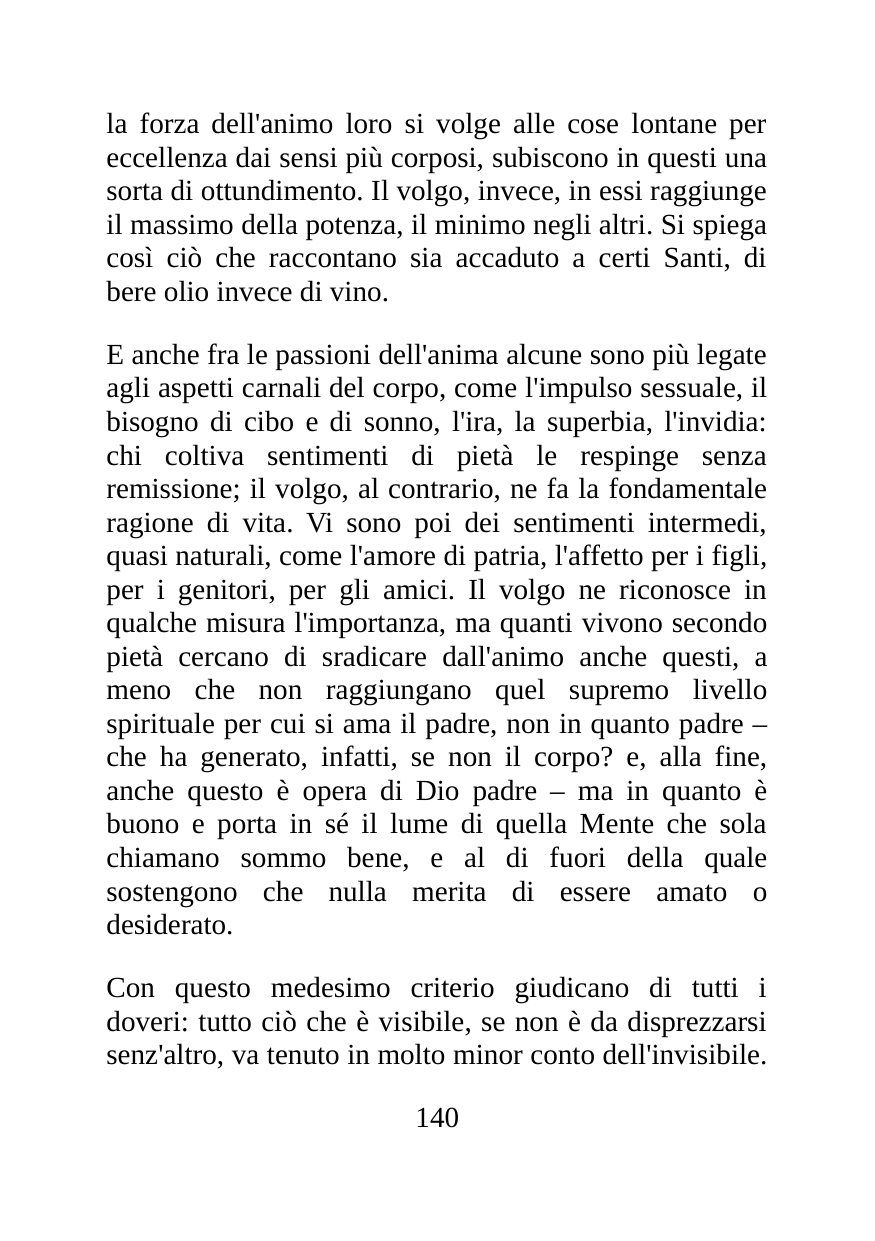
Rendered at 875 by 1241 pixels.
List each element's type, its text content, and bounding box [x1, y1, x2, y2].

text E anche fra le passioni dell'anima alcune sono più legate agli aspetti carnali del corpo, come l'impulso sessuale, il bisogno di cibo e di sonno, l'ira, la superbia, l'invidia: chi coltiva sentimenti di pietà le respinge senza remissione; il volgo, al contrario, ne fa la fondamentale ragione di vita. Vi sono poi dei sentimenti intermedi, quasi naturali, come l'amore di patria, l'affetto per i figli, per i genitori, per gli amici. Il volgo ne riconosce in qualche misura l'importanza, ma quanti vivono secondo pietà cercano di sradicare dall'animo anche questi, a meno che non raggiungano quel supremo livello spirituale per cui si ama il padre, non in quanto padre – che ha generato, infatti, se non il corpo? e, alla fine, anche questo è opera di Dio padre – ma in quanto è buono e porta in sé il lume di quella Mente che sola chiamano sommo bene, e al di fuori della quale sostengono che nulla merita di essere amato o desiderato. [106, 337, 768, 941]
text Con questo medesimo criterio giudicano di tutti i doveri: tutto ciò che è visibile, se non è da disprezzarsi senz'altro, va tenuto in molto minor conto dell'invisibile. [106, 970, 768, 1071]
text la forza dell'animo loro si volge alle cose lontane per eccellenza dai sensi più corposi, subiscono in questi una sorta di ottundimento. Il volgo, invece, in essi raggiunge il massimo della potenza, il minimo negli altri. Si spiega così ciò che raccontano sia accaduto a certi Santi, di bere olio invece di vino. [106, 106, 768, 307]
